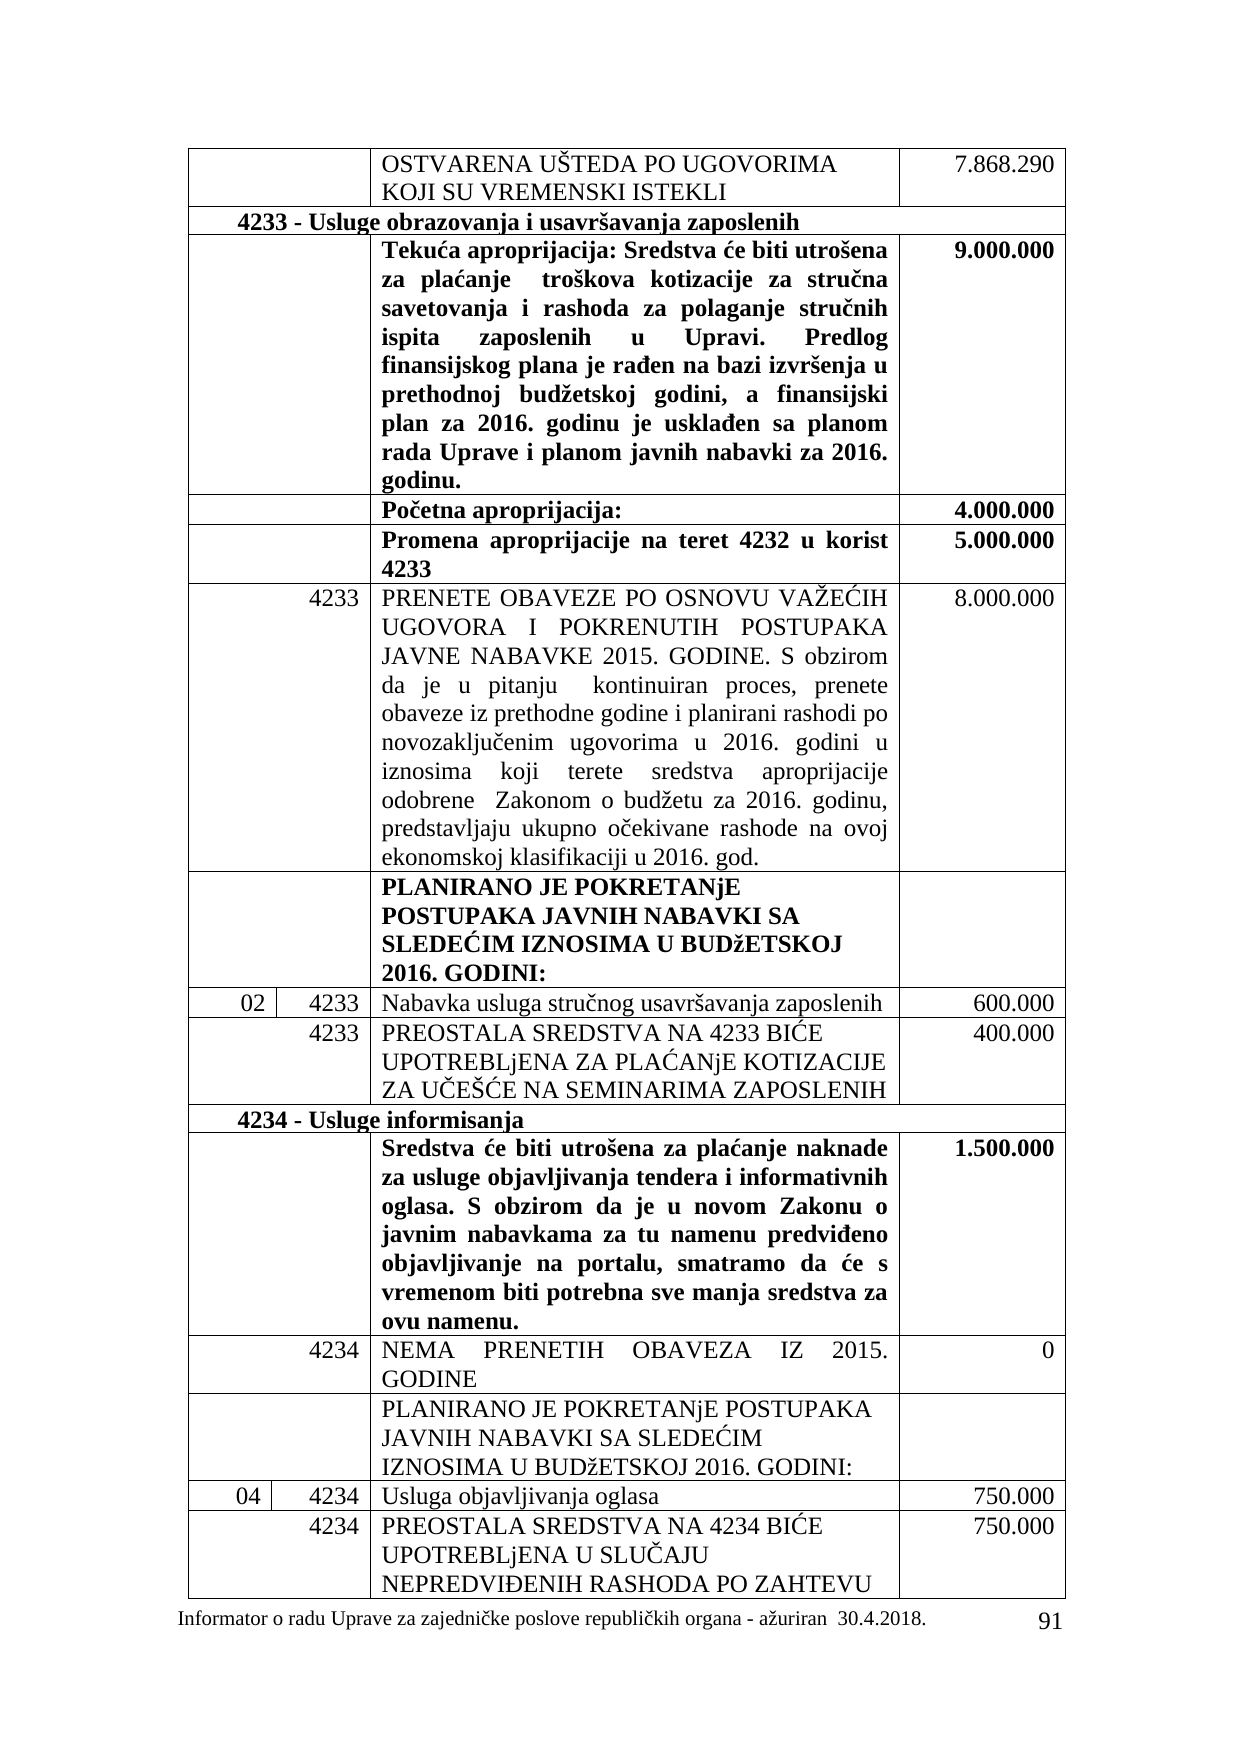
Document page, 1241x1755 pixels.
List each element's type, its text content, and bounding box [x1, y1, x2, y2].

table_cell 5.000.000 [900, 525, 1065, 582]
table_cell [900, 1394, 1065, 1480]
table_cell NEMA PRENETIH OBAVEZA IZ 2015. GODINE [371, 1336, 899, 1393]
table_cell 4233 [277, 988, 370, 1017]
table_cell OSTVARENA UŠTEDA PO UGOVORIMA KOJI SU VREMENSKI ISTEKLI [371, 149, 899, 206]
table_cell PREOSTALA SREDSTVA NA 4233 BIĆE UPOTREBLjENA ZA PLAĆANјE KOTIZACIJE ZA UČEŠĆE NA SEMINARIMA ZAPOSLENIH [371, 1018, 899, 1104]
table_cell 4233 [189, 584, 370, 871]
table_cell 400.000 [900, 1018, 1065, 1104]
table_cell Sredstva će biti utrošena za plaćanje naknade za usluge objavlјivanja tendera i informativnih oglasa. S obzirom da je u novom Zakonu o javnim nabavkama za tu namenu predviđeno objavlјivanje na portalu, smatramo da će s vremenom biti potrebna sve manja sredstva za ovu namenu. [371, 1133, 899, 1334]
table_cell 4.000.000 [900, 495, 1065, 524]
table_cell PRENETE OBAVEZE PO OSNOVU VAŽEĆIH UGOVORA I POKRENUTIH POSTUPAKA JAVNE NABAVKE 2015. GODINE. S obzirom da je u pitanju kontinuiran proces, prenete obaveze iz prethodne godine i planirani rashodi po novozaklјučenim ugovorima u 2016. godini u iznosima koji terete sredstva aproprijacije odobrene Zakonom o budžetu za 2016. godinu, predstavlјaju ukupno očekivane rashode na ovoj ekonomskoj klasifikaciji u 2016. god. [371, 584, 899, 871]
table_cell [900, 872, 1065, 987]
table_cell 7.868.290 [900, 149, 1065, 206]
table_cell PREOSTALA SREDSTVA NA 4234 BIĆE UPOTREBLjENA U SLUČAJU NEPREDVIĐENIH RASHODA PO ZAHTEVU [371, 1511, 899, 1597]
table_cell 4234 [189, 1336, 370, 1393]
table_cell [189, 235, 370, 494]
table_cell [189, 872, 370, 987]
table_cell 04 [189, 1481, 271, 1510]
table_cell [189, 1133, 370, 1334]
table_cell Početna aproprijacija: [371, 495, 899, 524]
table_cell [189, 525, 370, 582]
table_cell 8.000.000 [900, 584, 1065, 871]
table_cell Tekuća aproprijacija: Sredstva će biti utrošena za plaćanje troškova kotizacije za stručna savetovanja i rashoda za polaganje stručnih ispita zaposlenih u Upravi. Predlog finansijskog plana je rađen na bazi izvršenja u prethodnoj budžetskoj godini, a finansijski plan za 2016. godinu je usklađen sa planom rada Uprave i planom javnih nabavki za 2016. godinu. [371, 235, 899, 494]
table_cell 9.000.000 [900, 235, 1065, 494]
table_cell [189, 149, 370, 206]
table_cell PLANIRANO JE POKRETANјE POSTUPAKA JAVNIH NABAVKI SA SLEDEĆIM IZNOSIMA U BUDžETSKOJ 2016. GODINI: [371, 1394, 899, 1480]
table_cell 750.000 [900, 1481, 1065, 1510]
table_cell PLANIRANO JE POKRETANјE POSTUPAKA JAVNIH NABAVKI SA SLEDEĆIM IZNOSIMA U BUDžETSKOJ 2016. GODINI: [371, 872, 899, 987]
table_cell 4233 - Usluge obrazovanja i usavršavanja zaposlenih [189, 207, 1065, 234]
table_cell 1.500.000 [900, 1133, 1065, 1334]
table_cell [189, 1394, 370, 1480]
table_cell Promena aproprijacije na teret 4232 u korist 4233 [371, 525, 899, 582]
table_cell Nabavka usluga stručnog usavršavanja zaposlenih [371, 988, 899, 1017]
table_cell 4234 [272, 1481, 370, 1510]
table_cell 4234 [189, 1511, 370, 1597]
table_cell 4234 - Usluge informisanja [189, 1105, 1065, 1132]
table_cell Usluga objavlјivanja oglasa [371, 1481, 899, 1510]
table_cell 4233 [189, 1018, 370, 1104]
table_cell [189, 495, 370, 524]
table_cell 02 [189, 988, 276, 1017]
table_cell 750.000 [900, 1511, 1065, 1597]
table_cell 0 [900, 1336, 1065, 1393]
table_cell 600.000 [900, 988, 1065, 1017]
